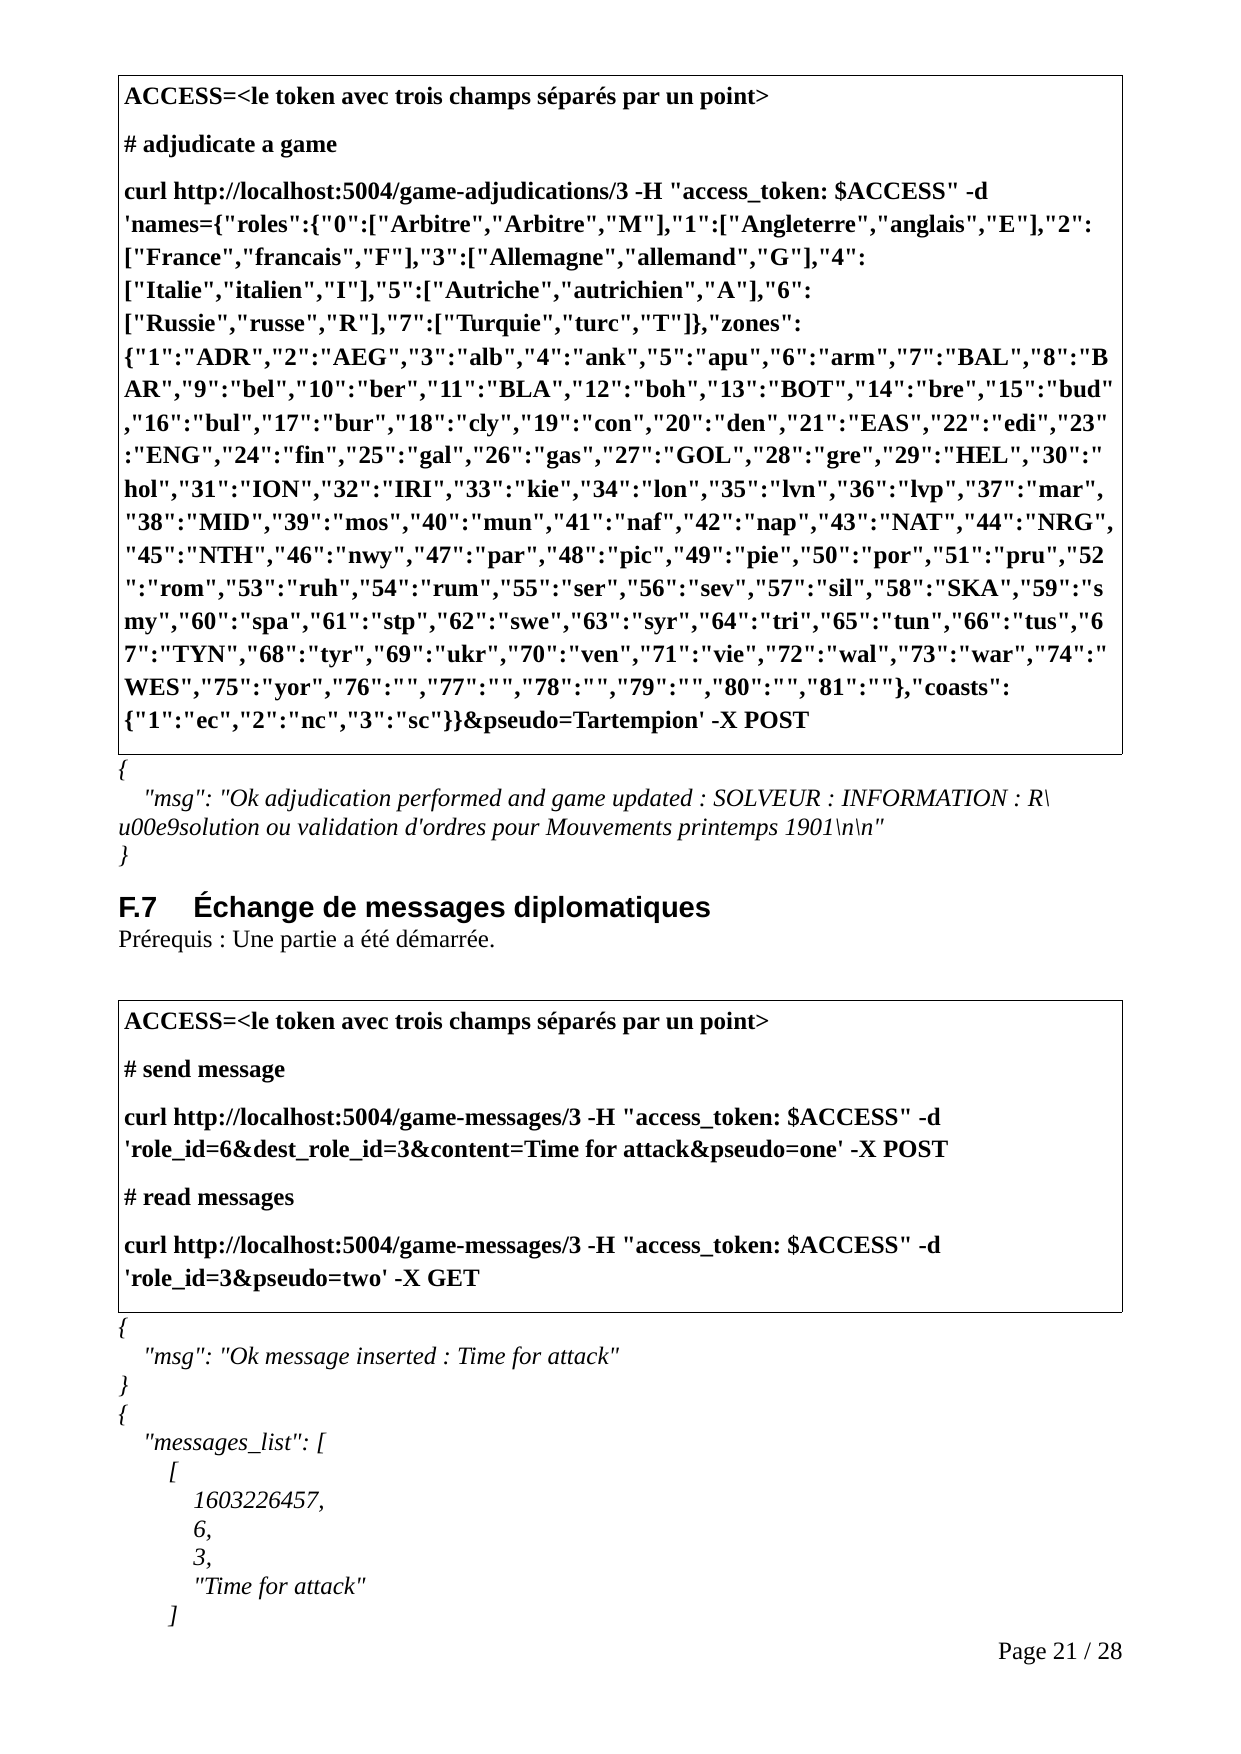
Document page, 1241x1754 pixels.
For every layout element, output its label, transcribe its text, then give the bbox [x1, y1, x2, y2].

text "Time for attack" [118, 1571, 1122, 1600]
text } [118, 841, 1122, 869]
text "messages_list": [ [118, 1427, 1122, 1456]
text [ [118, 1456, 1122, 1485]
text { [118, 1313, 1122, 1341]
text } [118, 1370, 1122, 1399]
text 3, [118, 1542, 1122, 1571]
text "msg": "Ok message inserted : Time for attack" [118, 1341, 1122, 1370]
text 1603226457, [118, 1485, 1122, 1514]
text 6, [118, 1514, 1122, 1542]
table_header ACCESS=<le token avec trois champs séparés par un point> # adjudicate a game curl http://localhost:5004/game-adjudications/3 -H "access_token: $ACCESS" -d 'names={"roles":{"0":["Arbitre","Arbitre","M"],"1":["Angleterre","anglais","E"],"2":["France","francais","F"],"3":["Allemagne","allemand","G"],"4":["Italie","italien","I"],"5":["Autriche","autrichien","A"],"6":["Russie","russe","R"],"7":["Turquie","turc","T"]},"zones":{"1":"ADR","2":"AEG","3":"alb","4":"ank","5":"apu","6":"arm","7":"BAL","8":"BAR","9":"bel","10":"ber","11":"BLA","12":"boh","13":"BOT","14":"bre","15":"bud","16":"bul","17":"bur","18":"cly","19":"con","20":"den","21":"EAS","22":"edi","23":"ENG","24":"fin","25":"gal","26":"gas","27":"GOL","28":"gre","29":"HEL","30":"hol","31":"ION","32":"IRI","33":"kie","34":"lon","35":"lvn","36":"lvp","37":"mar","38":"MID","39":"mos","40":"mun","41":"naf","42":"nap","43":"NAT","44":"NRG","45":"NTH","46":"nwy","47":"par","48":"pic","49":"pie","50":"por","51":"pru","52":"rom","53":"ruh","54":"rum","55":"ser","56":"sev","57":"sil","58":"SKA","59":"smy","60":"spa","61":"stp","62":"swe","63":"syr","64":"tri","65":"tun","66":"tus","67":"TYN","68":"tyr","69":"ukr","70":"ven","71":"vie","72":"wal","73":"war","74":"WES","75":"yor","76":"","77":"","78":"","79":"","80":"","81":""},"coasts":{"1":"ec","2":"nc","3":"sc"}}&pseudo=Tartempion' -X POST [119, 76, 1122, 754]
text Prérequis : Une partie a été démarrée. [118, 924, 1122, 952]
text { [118, 755, 1122, 783]
table_header ACCESS=<le token avec trois champs séparés par un point> # send message curl http://localhost:5004/game-messages/3 -H "access_token: $ACCESS" -d 'role_id=6&dest_role_id=3&content=Time for attack&pseudo=one' -X POST # read messages curl http://localhost:5004/game-messages/3 -H "access_token: $ACCESS" -d 'role_id=3&pseudo=two' -X GET [119, 1001, 1122, 1312]
text ] [118, 1600, 1122, 1629]
text { [118, 1399, 1122, 1427]
subtitle Échange de messages diplomatiques [118, 890, 1122, 924]
text "msg": "Ok adjudication performed and game updated : SOLVEUR : INFORMATION : R\u00e9solution ou validation d'ordres pour Mouvements printemps 1901\n\n" [118, 783, 1122, 841]
